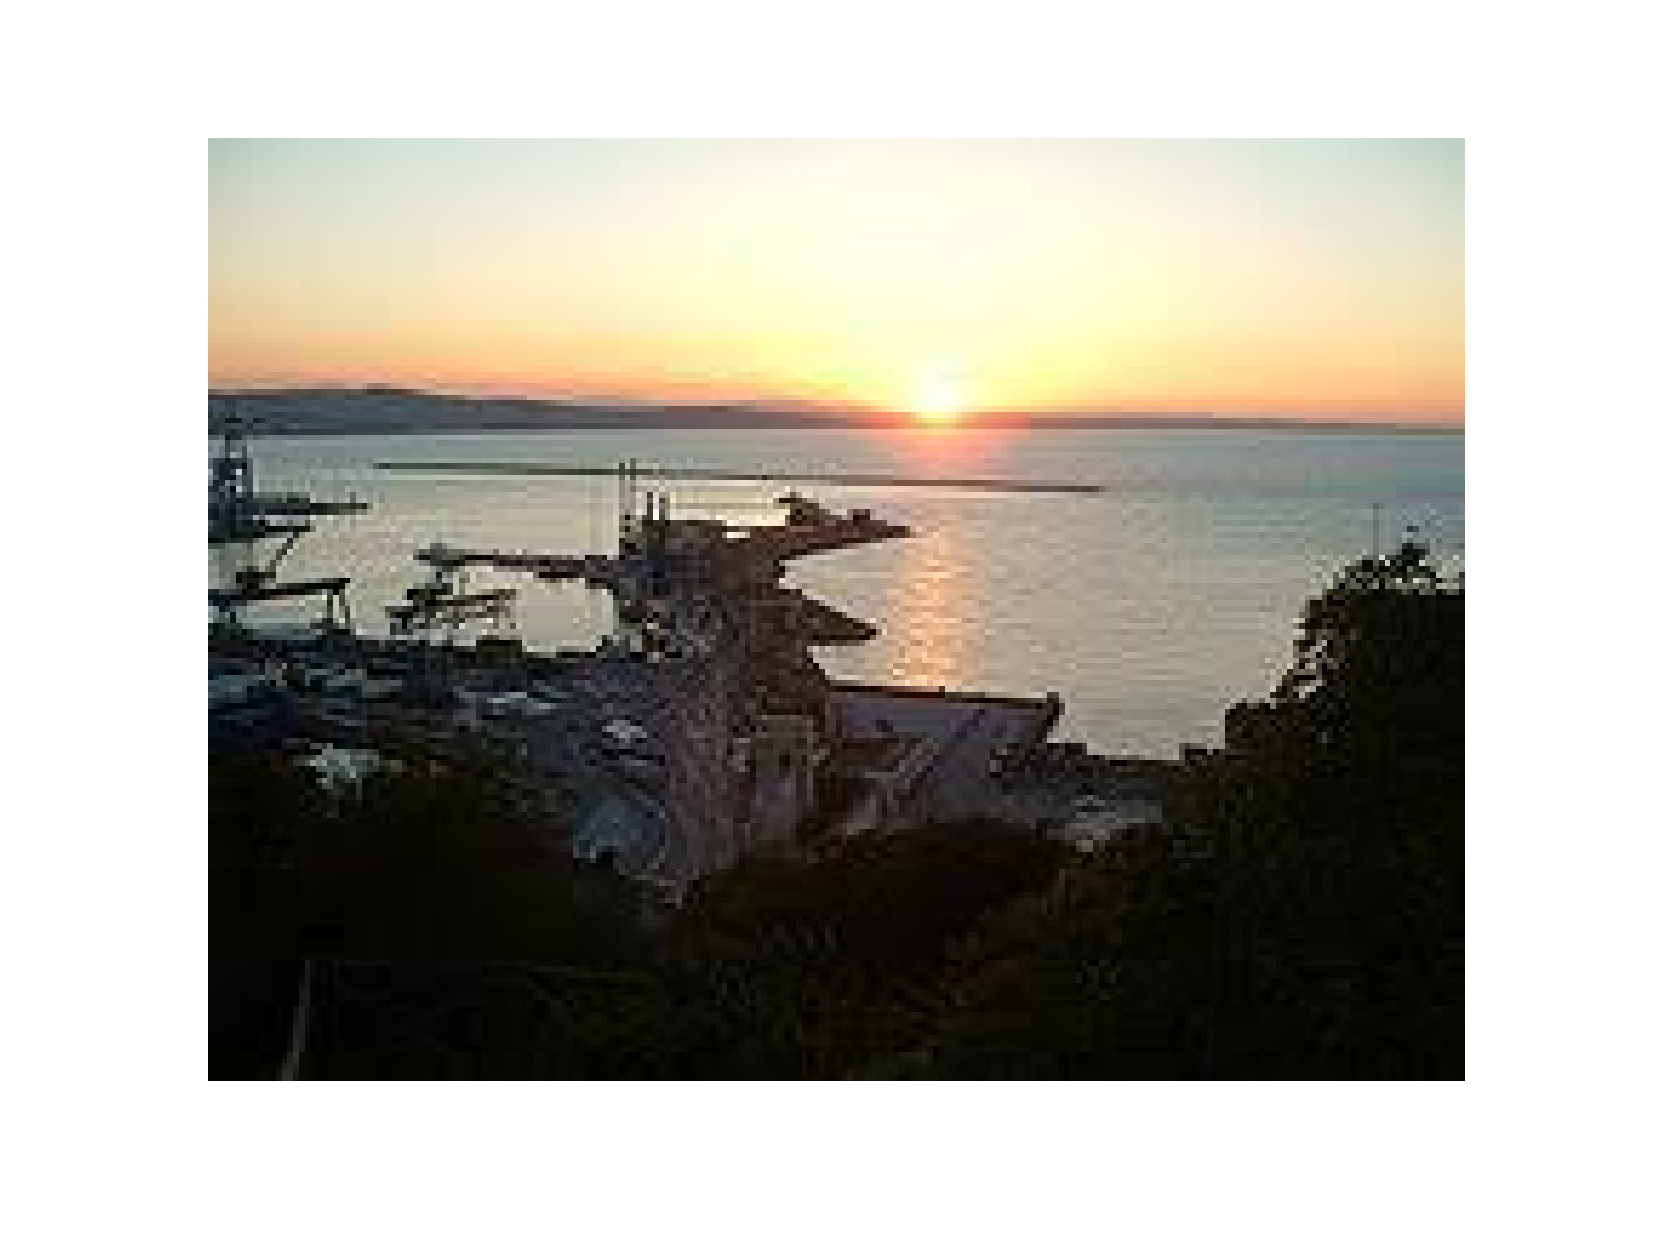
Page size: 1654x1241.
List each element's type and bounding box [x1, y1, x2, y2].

picture [208, 138, 1465, 1081]
